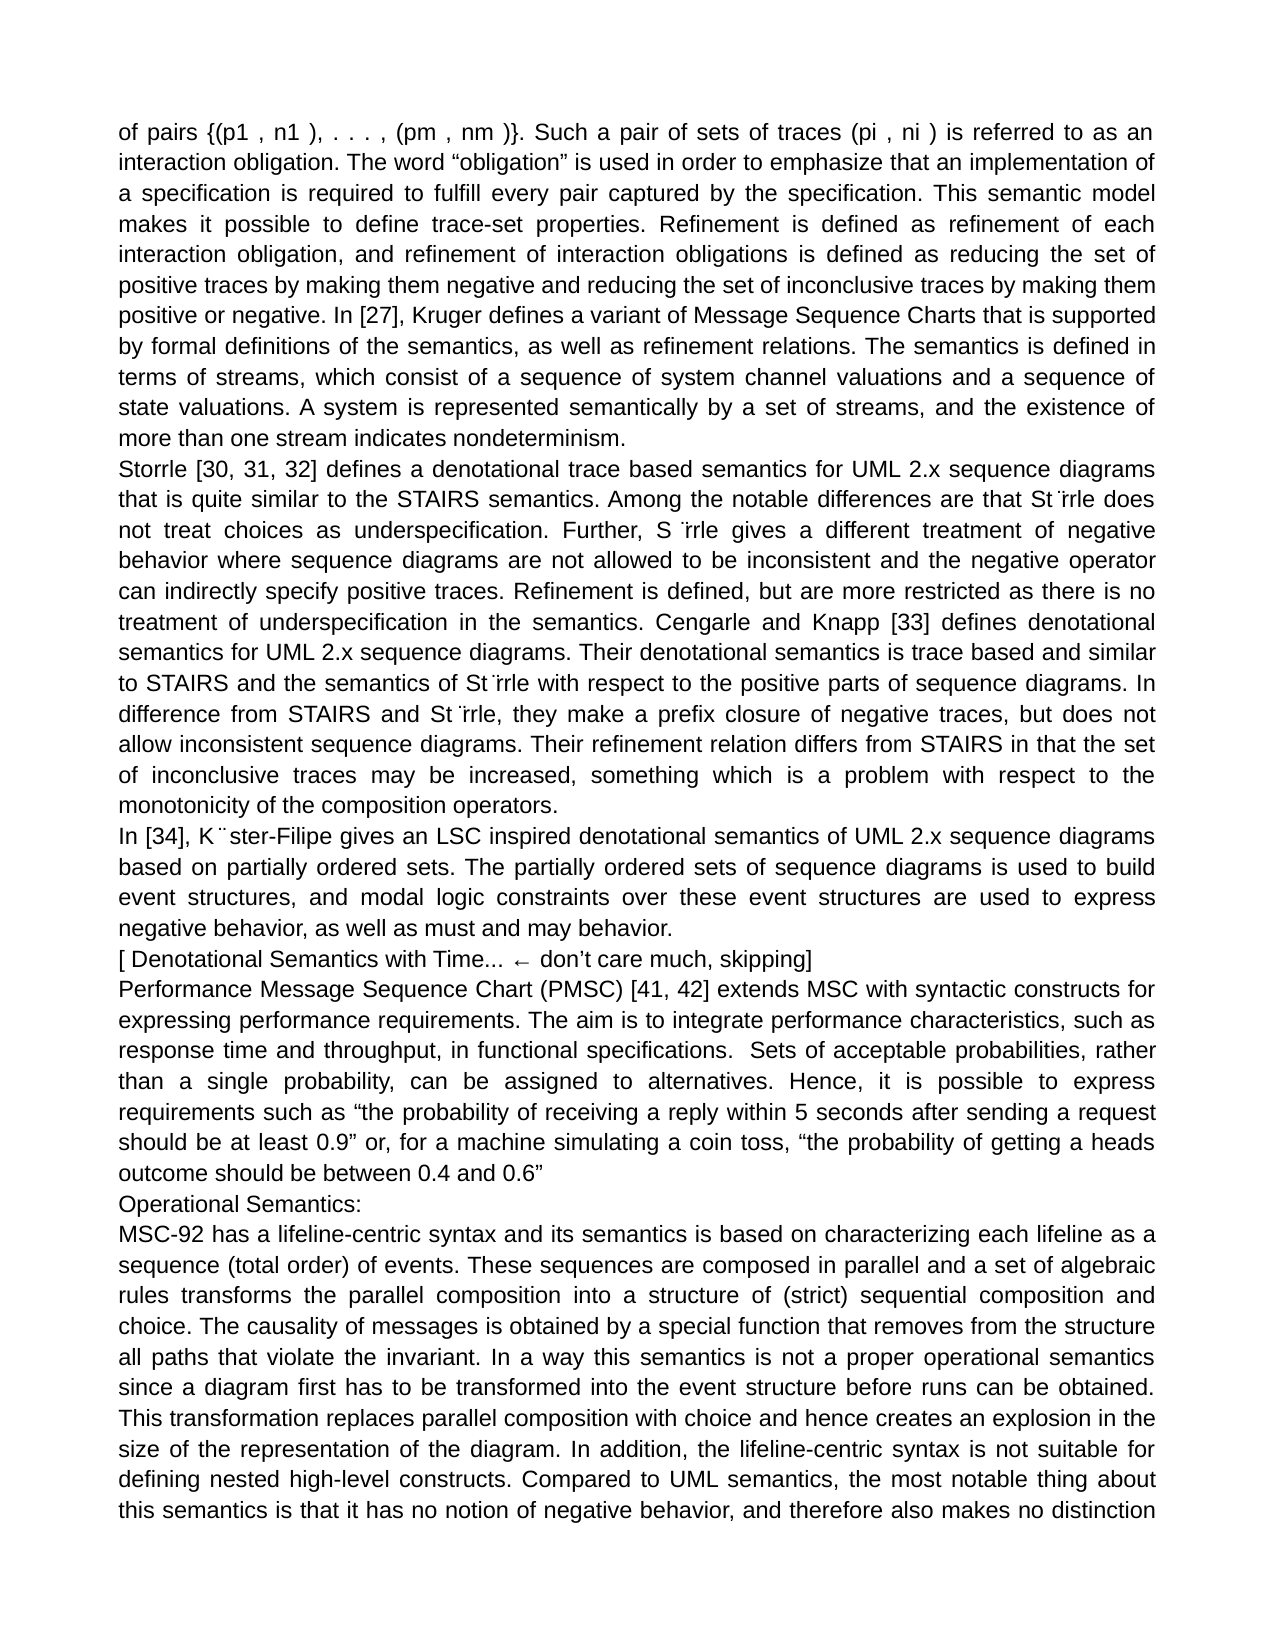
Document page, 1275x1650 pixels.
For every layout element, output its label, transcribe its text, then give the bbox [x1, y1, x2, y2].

text Storrle [30, 31, 32] defines a denotational trace based semantics for UML 2.x sequence diagrams that is quite similar to the STAIRS semantics. Among the notable differences are that St ̈rrle does not treat choices as underspecification. Further, S ̈rrle gives a different treatment of negative behavior where sequence diagrams are not allowed to be inconsistent and the negative operator can indirectly specify positive traces. Refinement is defined, but are more restricted as there is no treatment of underspecification in the semantics. Cengarle and Knapp [33] defines denotational semantics for UML 2.x sequence diagrams. Their denotational semantics is trace based and similar to STAIRS and the semantics of St ̈rrle with respect to the positive parts of sequence diagrams. In difference from STAIRS and St ̈rrle, they make a prefix closure of negative traces, but does not allow inconsistent sequence diagrams. Their refinement relation differs from STAIRS in that the set of inconclusive traces may be increased, something which is a problem with respect to the monotonicity of the composition operators. [118, 455, 1157, 819]
text Operational Semantics: [118, 1190, 1157, 1217]
text [ Denotational Semantics with Time... ← don’t care much, skipping] [118, 945, 1157, 972]
text MSC-92 has a lifeline-centric syntax and its semantics is based on characterizing each lifeline as a sequence (total order) of events. These sequences are composed in parallel and a set of algebraic rules transforms the parallel composition into a structure of (strict) sequential composition and choice. The causality of messages is obtained by a special function that removes from the structure all paths that violate the invariant. In a way this semantics is not a proper operational semantics since a diagram first has to be transformed into the event structure before runs can be obtained. This transformation replaces parallel composition with choice and hence creates an explosion in the size of the representation of the diagram. In addition, the lifeline-centric syntax is not suitable for defining nested high-level constructs. Compared to UML semantics, the most notable thing about this semantics is that it has no notion of negative behavior, and therefore also makes no distinction [118, 1221, 1157, 1523]
text In [34], K ̈ ster-Filipe gives an LSC inspired denotational semantics of UML 2.x sequence diagrams based on partially ordered sets. The partially ordered sets of sequence diagrams is used to build event structures, and modal logic constraints over these event structures are used to express negative behavior, as well as must and may behavior. [118, 822, 1157, 941]
text of pairs {(p1 , n1 ), . . . , (pm , nm )}. Such a pair of sets of traces (pi , ni ) is referred to as an interaction obligation. The word “obligation” is used in order to emphasize that an implementation of a specification is required to fulfill every pair captured by the specification. This semantic model makes it possible to define trace-set properties. Refinement is defined as refinement of each interaction obligation, and refinement of interaction obligations is defined as reducing the set of positive traces by making them negative and reducing the set of inconclusive traces by making them positive or negative. In [27], Kruger defines a variant of Message Sequence Charts that is supported by formal definitions of the semantics, as well as refinement relations. The semantics is defined in terms of streams, which consist of a sequence of system channel valuations and a sequence of state valuations. A system is represented semantically by a set of streams, and the existence of more than one stream indicates nondeterminism. [118, 118, 1157, 451]
text Performance Message Sequence Chart (PMSC) [41, 42] extends MSC with syntactic constructs for expressing performance requirements. The aim is to integrate performance characteristics, such as response time and throughput, in functional specifications. Sets of acceptable probabilities, rather than a single probability, can be assigned to alternatives. Hence, it is possible to express requirements such as “the probability of receiving a reply within 5 seconds after sending a request should be at least 0.9” or, for a machine simulating a coin toss, “the probability of getting a heads outcome should be between 0.4 and 0.6” [118, 976, 1157, 1186]
